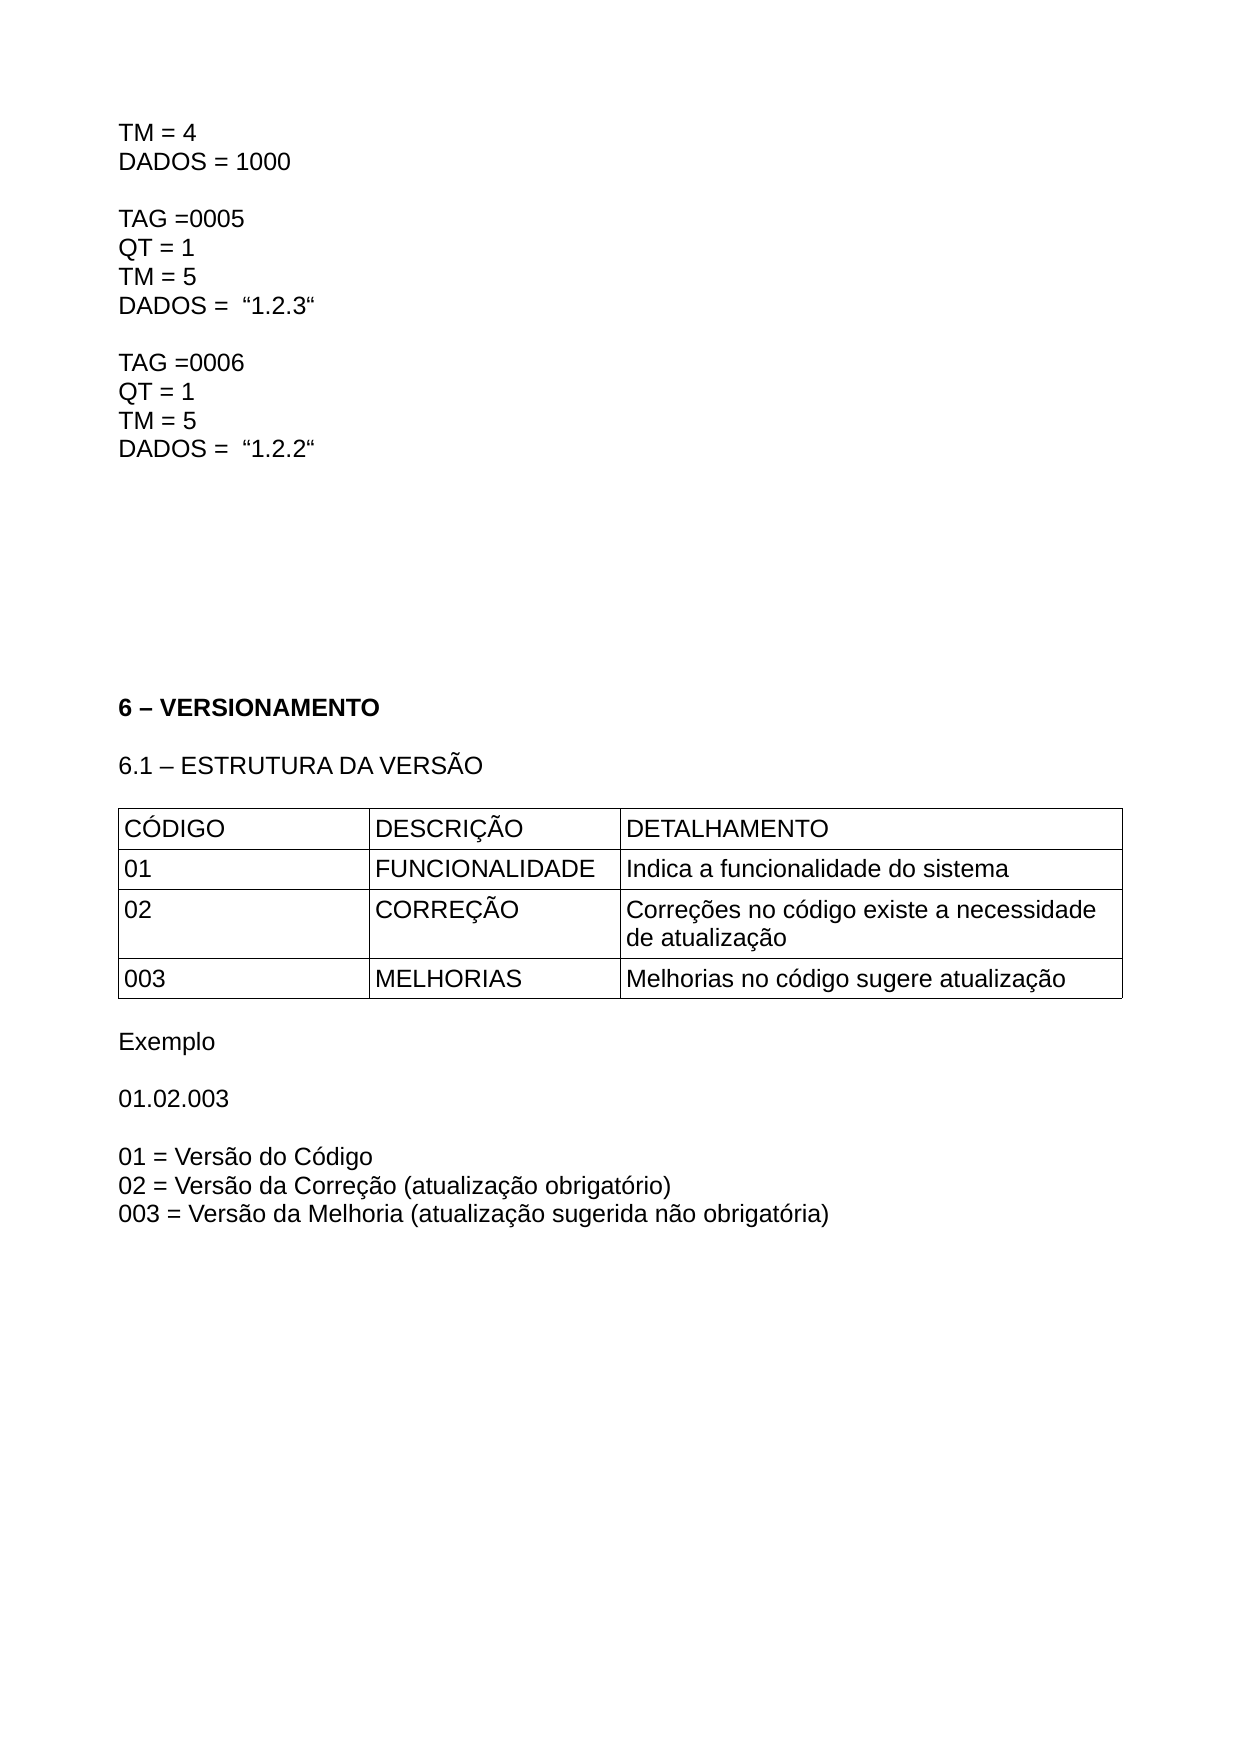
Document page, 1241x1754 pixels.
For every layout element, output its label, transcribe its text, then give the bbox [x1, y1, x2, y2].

text DADOS = “1.2.3“ [118, 291, 1122, 319]
text QT = 1 [118, 233, 1122, 262]
text QT = 1 [118, 377, 1122, 406]
table_header DESCRIÇÃO [370, 809, 620, 848]
text 01.02.003 [118, 1084, 1122, 1113]
table_cell Indica a funcionalidade do sistema [621, 850, 1122, 889]
text 01 = Versão do Código [118, 1142, 1122, 1171]
text 003 = Versão da Melhoria (atualização sugerida não obrigatória) [118, 1199, 1122, 1228]
text TM = 5 [118, 262, 1122, 291]
table_cell CORREÇÃO [370, 890, 620, 958]
table_header DETALHAMENTO [621, 809, 1122, 848]
text TM = 5 [118, 406, 1122, 434]
table_cell 003 [119, 959, 369, 998]
table_cell 02 [119, 890, 369, 958]
text TAG =0005 [118, 204, 1122, 233]
table_cell Correções no código existe a necessidade de atualização [621, 890, 1122, 958]
text TAG =0006 [118, 348, 1122, 377]
text 6.1 – ESTRUTURA DA VERSÃO [118, 751, 1122, 779]
table_cell 01 [119, 850, 369, 889]
table_cell Melhorias no código sugere atualização [621, 959, 1122, 998]
text TM = 4 [118, 118, 1122, 147]
text DADOS = 1000 [118, 147, 1122, 176]
text Exemplo [118, 1027, 1122, 1056]
text DADOS = “1.2.2“ [118, 434, 1122, 463]
table_header CÓDIGO [119, 809, 369, 848]
text 02 = Versão da Correção (atualização obrigatório) [118, 1171, 1122, 1199]
text 6 – VERSIONAMENTO [118, 693, 1122, 722]
table_cell FUNCIONALIDADE [370, 850, 620, 889]
table_cell MELHORIAS [370, 959, 620, 998]
